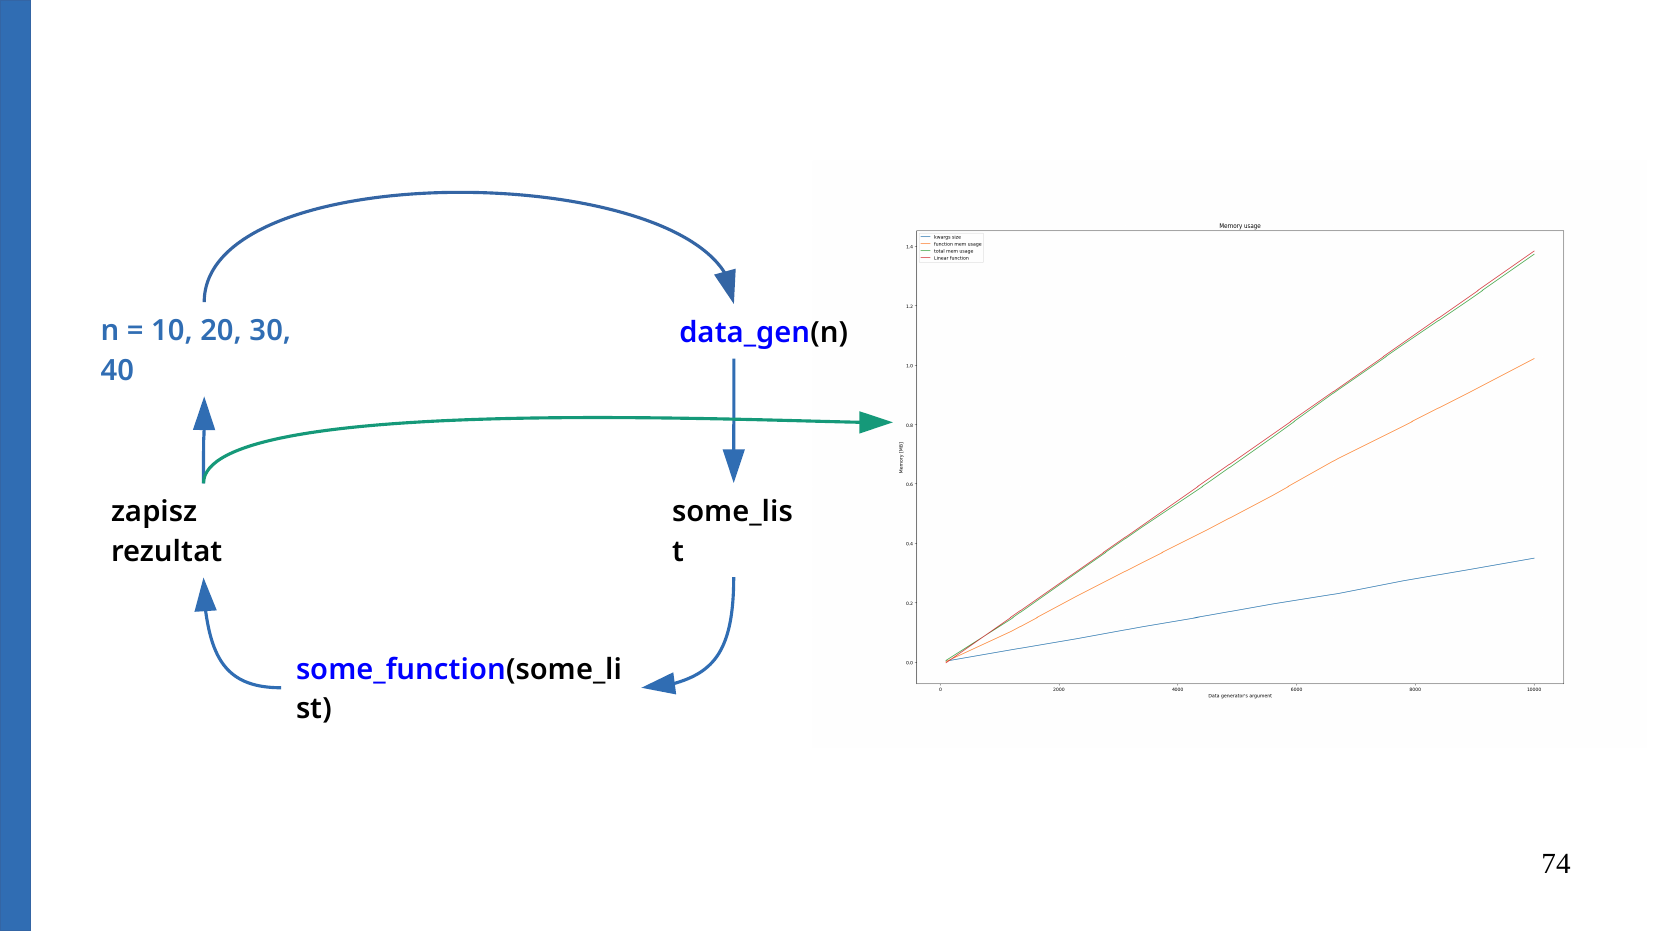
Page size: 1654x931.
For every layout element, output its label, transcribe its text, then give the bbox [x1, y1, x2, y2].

text_box n = 10, 20, 30, 40 [85, 302, 323, 354]
text_box some_list [657, 482, 811, 536]
text_box some_function(some_list) [281, 640, 642, 696]
text_box data_gen(n) [537, 303, 931, 357]
text_box zapisz rezultat [96, 483, 311, 535]
picture [812, 160, 1647, 748]
text_box [0, 0, 31, 931]
